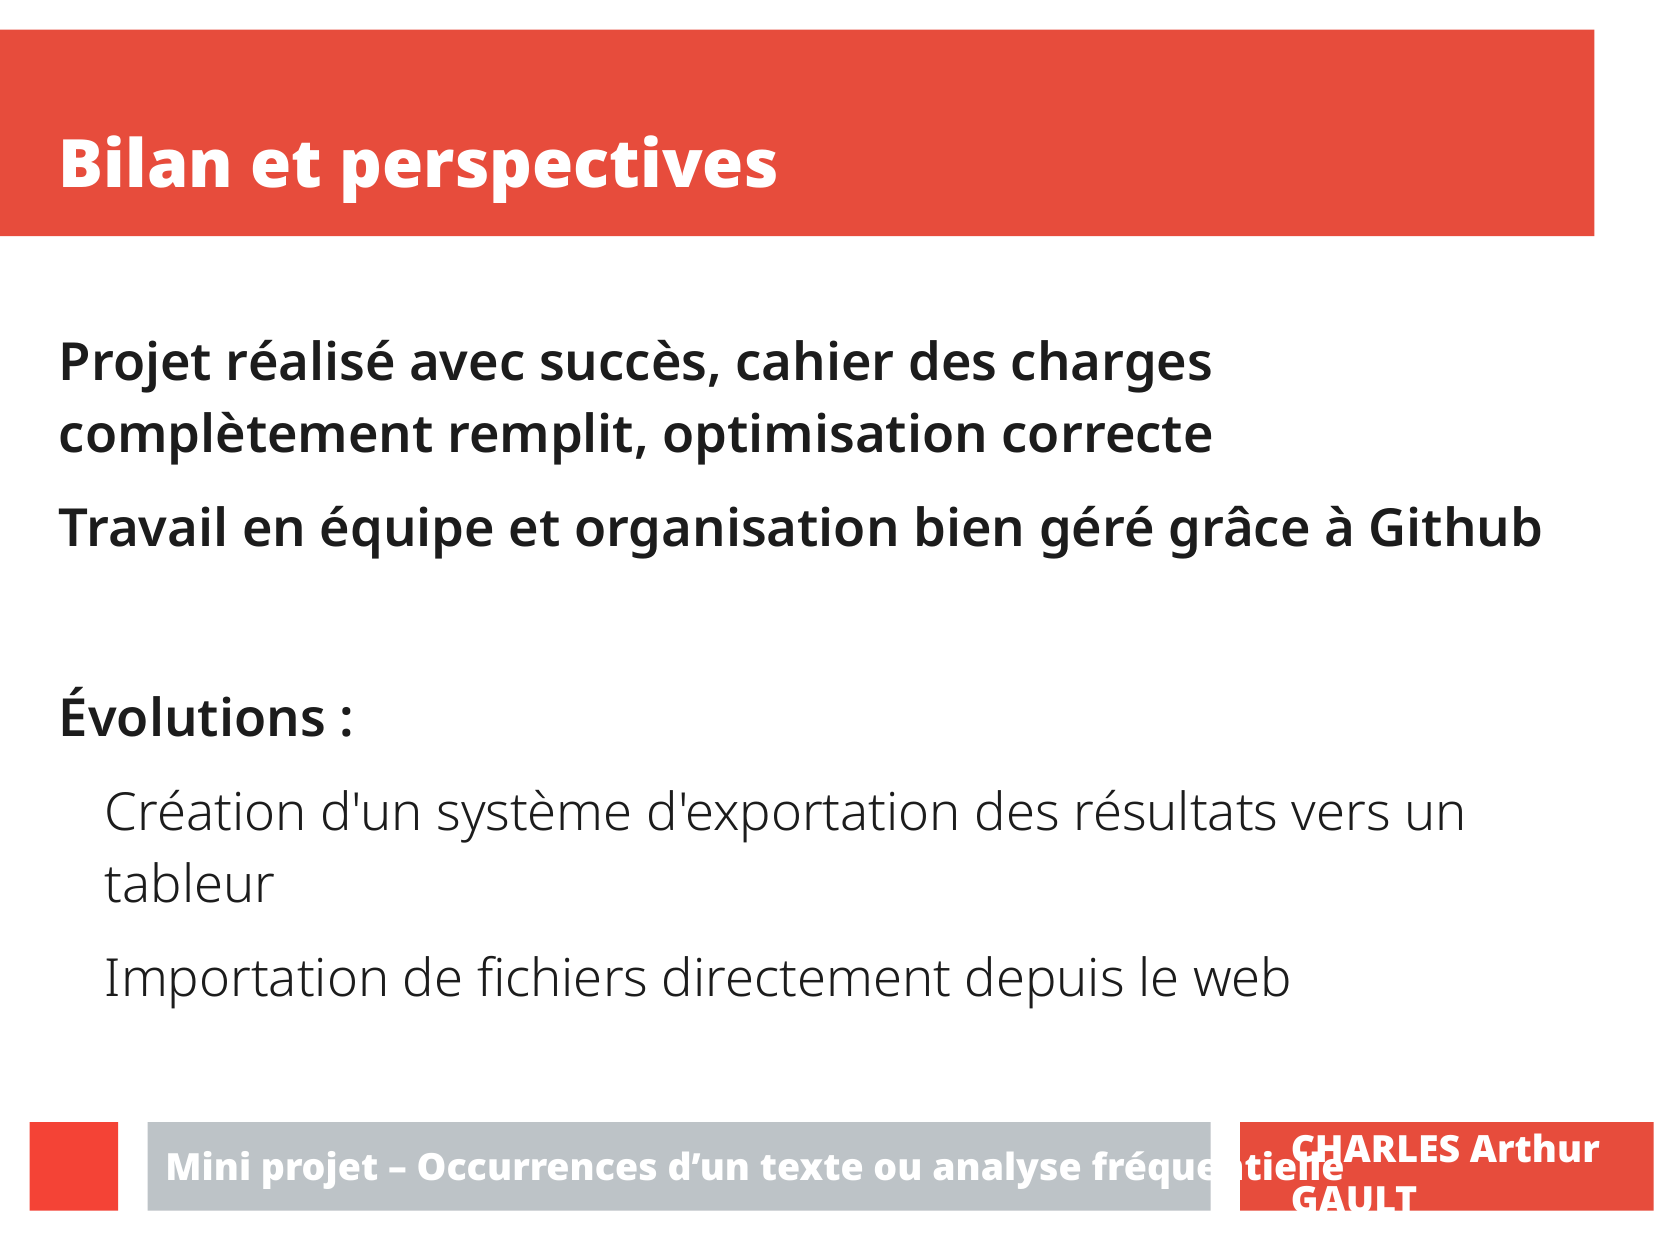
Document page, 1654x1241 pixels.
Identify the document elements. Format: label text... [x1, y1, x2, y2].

title Bilan et perspectives [59, 59, 1595, 207]
list Projet réalisé avec succès, cahier des charges complètement remplit, optimisation correcte Travail en équipe et organisation bien géré grâce à Github Évolutions : Création d'un système d'exportation des résultats vers un tableur Importation de fichiers directement depuis le web [59, 324, 1565, 1093]
